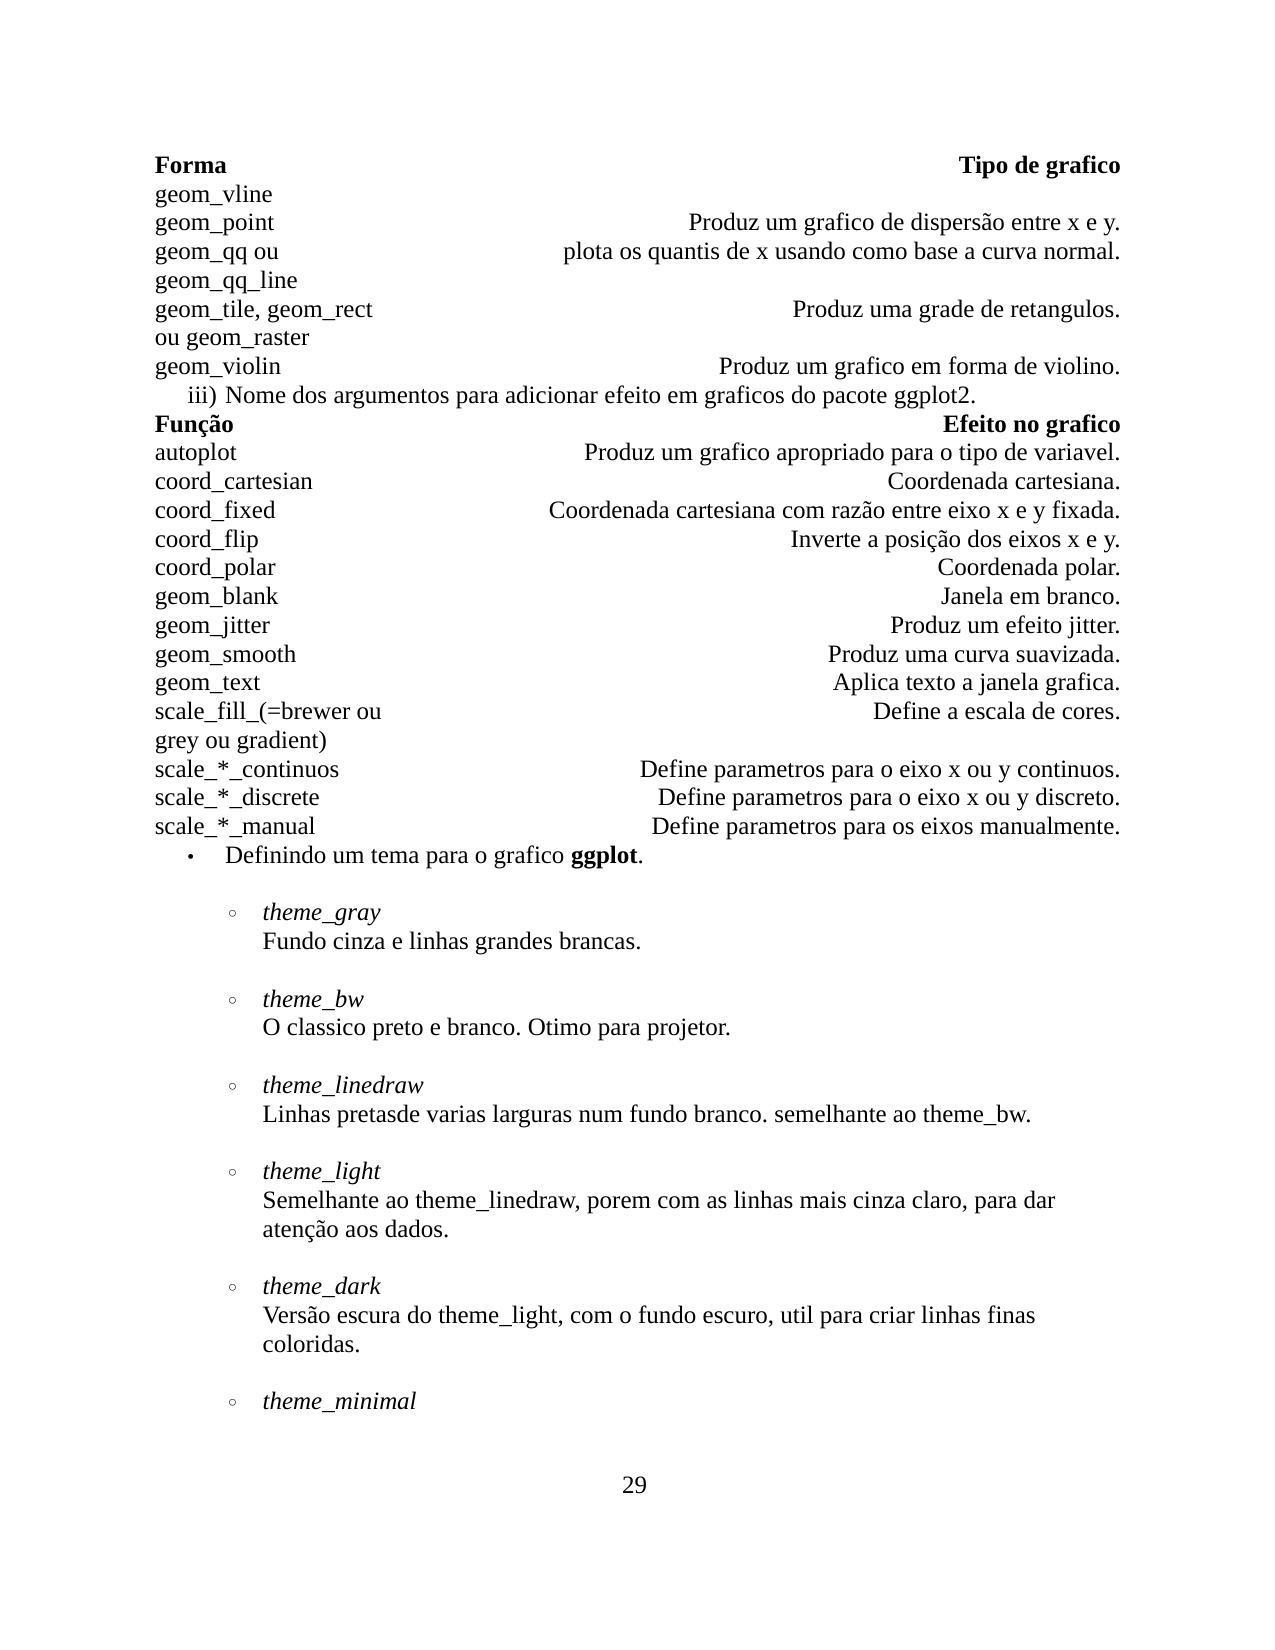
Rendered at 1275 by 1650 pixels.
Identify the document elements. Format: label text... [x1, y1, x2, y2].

table_cell Aplica texto a janela grafica. [394, 668, 1125, 696]
table_cell Coordenada polar. [394, 553, 1125, 581]
table_cell scale_fill_(=brewer ou grey ou gradient) [150, 696, 394, 754]
table_cell scale_*_discrete [150, 783, 394, 811]
table_cell geom_qq ou geom_qq_line [150, 236, 382, 294]
table_cell geom_blank [150, 581, 394, 610]
list theme_linedraw Linhas pretasde varias larguras num fundo branco. semelhante ao theme_bw. [225, 1070, 1125, 1156]
table_cell Produz um grafico em forma de violino. [382, 351, 1125, 380]
table_cell coord_cartesian [150, 466, 394, 495]
table_header Tipo de grafico [382, 150, 1125, 179]
table_cell Coordenada cartesiana com razão entre eixo x e y fixada. [394, 495, 1125, 524]
list theme_bw O classico preto e branco. Otimo para projetor. [225, 984, 1125, 1070]
table_header Forma [150, 150, 382, 179]
table_cell Produz uma curva suavizada. [394, 639, 1125, 667]
table_cell coord_fixed [150, 495, 394, 524]
table_cell scale_*_continuos [150, 754, 394, 782]
table_cell Janela em branco. [394, 581, 1125, 610]
table_cell coord_flip [150, 524, 394, 552]
table_cell Define parametros para os eixos manualmente. [394, 811, 1125, 840]
table_cell Inverte a posição dos eixos x e y. [394, 524, 1125, 552]
table_cell Coordenada cartesiana. [394, 466, 1125, 495]
table_cell geom_text [150, 668, 394, 696]
table_cell geom_smooth [150, 639, 394, 667]
list theme_minimal [225, 1386, 1125, 1415]
table_cell geom_point [150, 208, 382, 236]
table_header Função [150, 409, 394, 437]
table_cell geom_jitter [150, 610, 394, 639]
list theme_gray Fundo cinza e linhas grandes brancas. [225, 897, 1125, 984]
table_cell Produz um grafico apropriado para o tipo de variavel. [394, 438, 1125, 466]
list theme_dark Versão escura do theme_light, com o fundo escuro, util para criar linhas finas coloridas. [225, 1271, 1125, 1386]
table_cell Define parametros para o eixo x ou y continuos. [394, 754, 1125, 782]
table_cell scale_*_manual [150, 811, 394, 840]
table_cell [382, 179, 1125, 207]
table_cell coord_polar [150, 553, 394, 581]
table_cell autoplot [150, 438, 394, 466]
table_cell geom_vline [150, 179, 382, 207]
table_cell Produz uma grade de retangulos. [382, 294, 1125, 351]
table_cell Produz um efeito jitter. [394, 610, 1125, 639]
table_cell Define a escala de cores. [394, 696, 1125, 754]
table_cell plota os quantis de x usando como base a curva normal. [382, 236, 1125, 294]
list Nome dos argumentos para adicionar efeito em graficos do pacote ggplot2. [187, 380, 1125, 409]
table_cell Produz um grafico de dispersão entre x e y. [382, 208, 1125, 236]
table_cell geom_violin [150, 351, 382, 380]
table_cell geom_tile, geom_rect ou geom_raster [150, 294, 382, 351]
list Definindo um tema para o grafico ggplot. [187, 840, 1125, 897]
table_cell Define parametros para o eixo x ou y discreto. [394, 783, 1125, 811]
list theme_light Semelhante ao theme_linedraw, porem com as linhas mais cinza claro, para dar atenção aos dados. [225, 1156, 1125, 1271]
table_header Efeito no grafico [394, 409, 1125, 437]
